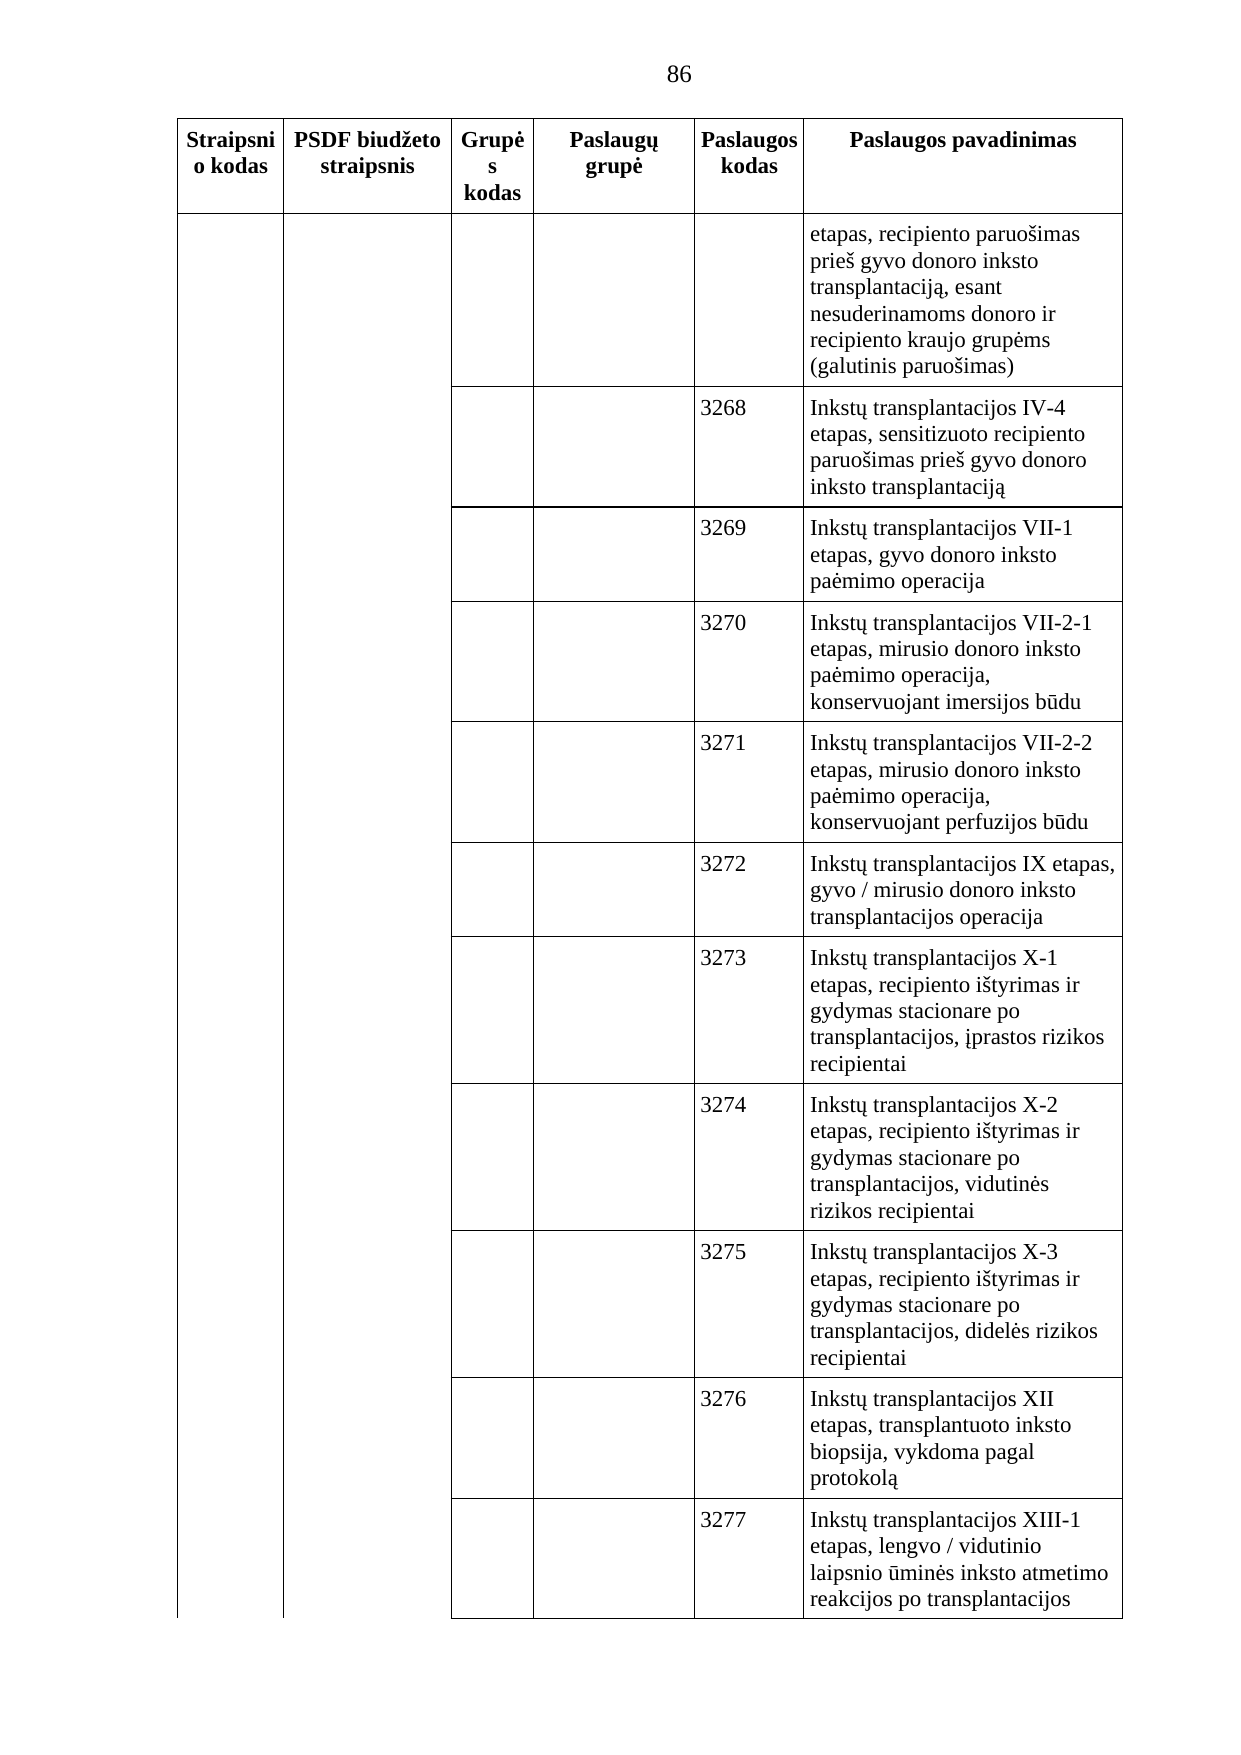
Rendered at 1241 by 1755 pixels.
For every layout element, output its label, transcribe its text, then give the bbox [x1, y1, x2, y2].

table_cell 3275 [695, 1231, 803, 1377]
table_cell [452, 214, 533, 386]
table_cell [534, 843, 694, 936]
table_cell [178, 506, 283, 601]
table_cell 3273 [695, 937, 803, 1083]
table_cell Inkstų transplantacijos X-3 etapas, recipiento ištyrimas ir gydymas stacionare po transplantacijos, didelės rizikos recipientai [804, 1231, 1122, 1377]
table_cell [534, 722, 694, 842]
table_cell 3271 [695, 722, 803, 842]
table_cell [284, 1230, 451, 1377]
table_cell Inkstų transplantacijos VII-2-1 etapas, mirusio donoro inksto paėmimo operacija, konservuojant imersijos būdu [804, 602, 1122, 721]
table_cell etapas, recipiento paruošimas prieš gyvo donoro inksto transplantaciją, esant nesuderinamoms donoro ir recipiento kraujo grupėms (galutinis paruošimas) [804, 214, 1122, 386]
table_header Paslaugų grupė [534, 119, 694, 212]
table_cell Inkstų transplantacijos VII-1 etapas, gyvo donoro inksto paėmimo operacija [804, 508, 1122, 601]
table_cell [178, 936, 283, 1083]
table_cell [178, 1498, 283, 1618]
table_cell [452, 1378, 533, 1498]
table_cell [284, 842, 451, 936]
table_cell [452, 1231, 533, 1377]
table_cell [284, 601, 451, 721]
table_cell [284, 214, 451, 386]
table_header Paslaugos kodas [695, 119, 803, 212]
table_cell [284, 1377, 451, 1498]
table_cell [452, 1084, 533, 1230]
table_cell [452, 937, 533, 1083]
table_cell [452, 602, 533, 721]
table_header Straipsnio kodas [178, 119, 283, 212]
table_cell [452, 722, 533, 842]
table_cell [284, 1083, 451, 1230]
table_cell [534, 1231, 694, 1377]
table_header Paslaugos pavadinimas [804, 119, 1122, 212]
table_cell [452, 508, 533, 601]
table_cell [534, 1378, 694, 1498]
table_cell [178, 386, 283, 506]
table_cell [178, 214, 283, 386]
table_cell [452, 843, 533, 936]
table_header Grupės kodas [452, 119, 533, 212]
table_cell [695, 214, 803, 386]
table_cell [284, 936, 451, 1083]
table_cell [178, 1083, 283, 1230]
table_cell 3270 [695, 602, 803, 721]
table_cell 3276 [695, 1378, 803, 1498]
table_cell [284, 386, 451, 506]
table_cell 3269 [695, 508, 803, 601]
table_header PSDF biudžeto straipsnis [284, 119, 451, 212]
table_cell [452, 1499, 533, 1618]
table_cell Inkstų transplantacijos X-2 etapas, recipiento ištyrimas ir gydymas stacionare po transplantacijos, vidutinės rizikos recipientai [804, 1084, 1122, 1230]
table_cell [284, 1498, 451, 1618]
table_cell [284, 721, 451, 842]
table_cell Inkstų transplantacijos IX etapas, gyvo / mirusio donoro inksto transplantacijos operacija [804, 843, 1122, 936]
table_cell 3268 [695, 387, 803, 506]
table_cell 3272 [695, 843, 803, 936]
table_cell [534, 214, 694, 386]
table_cell Inkstų transplantacijos X-1 etapas, recipiento ištyrimas ir gydymas stacionare po transplantacijos, įprastos rizikos recipientai [804, 937, 1122, 1083]
table_cell [534, 937, 694, 1083]
table_cell [452, 387, 533, 506]
table_cell [534, 387, 694, 506]
table_cell Inkstų transplantacijos XIII-1 etapas, lengvo / vidutinio laipsnio ūminės inksto atmetimo reakcijos po transplantacijos [804, 1499, 1122, 1618]
table_cell [534, 602, 694, 721]
table_cell 3274 [695, 1084, 803, 1230]
table_cell [178, 721, 283, 842]
table_cell [178, 1377, 283, 1498]
table_cell [178, 842, 283, 936]
table_cell [178, 1230, 283, 1377]
table_cell [284, 506, 451, 601]
table_cell [534, 1499, 694, 1618]
table_cell [178, 601, 283, 721]
table_cell Inkstų transplantacijos VII-2-2 etapas, mirusio donoro inksto paėmimo operacija, konservuojant perfuzijos būdu [804, 722, 1122, 842]
table_cell [534, 508, 694, 601]
table_cell Inkstų transplantacijos XII etapas, transplantuoto inksto biopsija, vykdoma pagal protokolą [804, 1378, 1122, 1498]
table_cell Inkstų transplantacijos IV-4 etapas, sensitizuoto recipiento paruošimas prieš gyvo donoro inksto transplantaciją [804, 387, 1122, 506]
table_cell 3277 [695, 1499, 803, 1618]
table_cell [534, 1084, 694, 1230]
